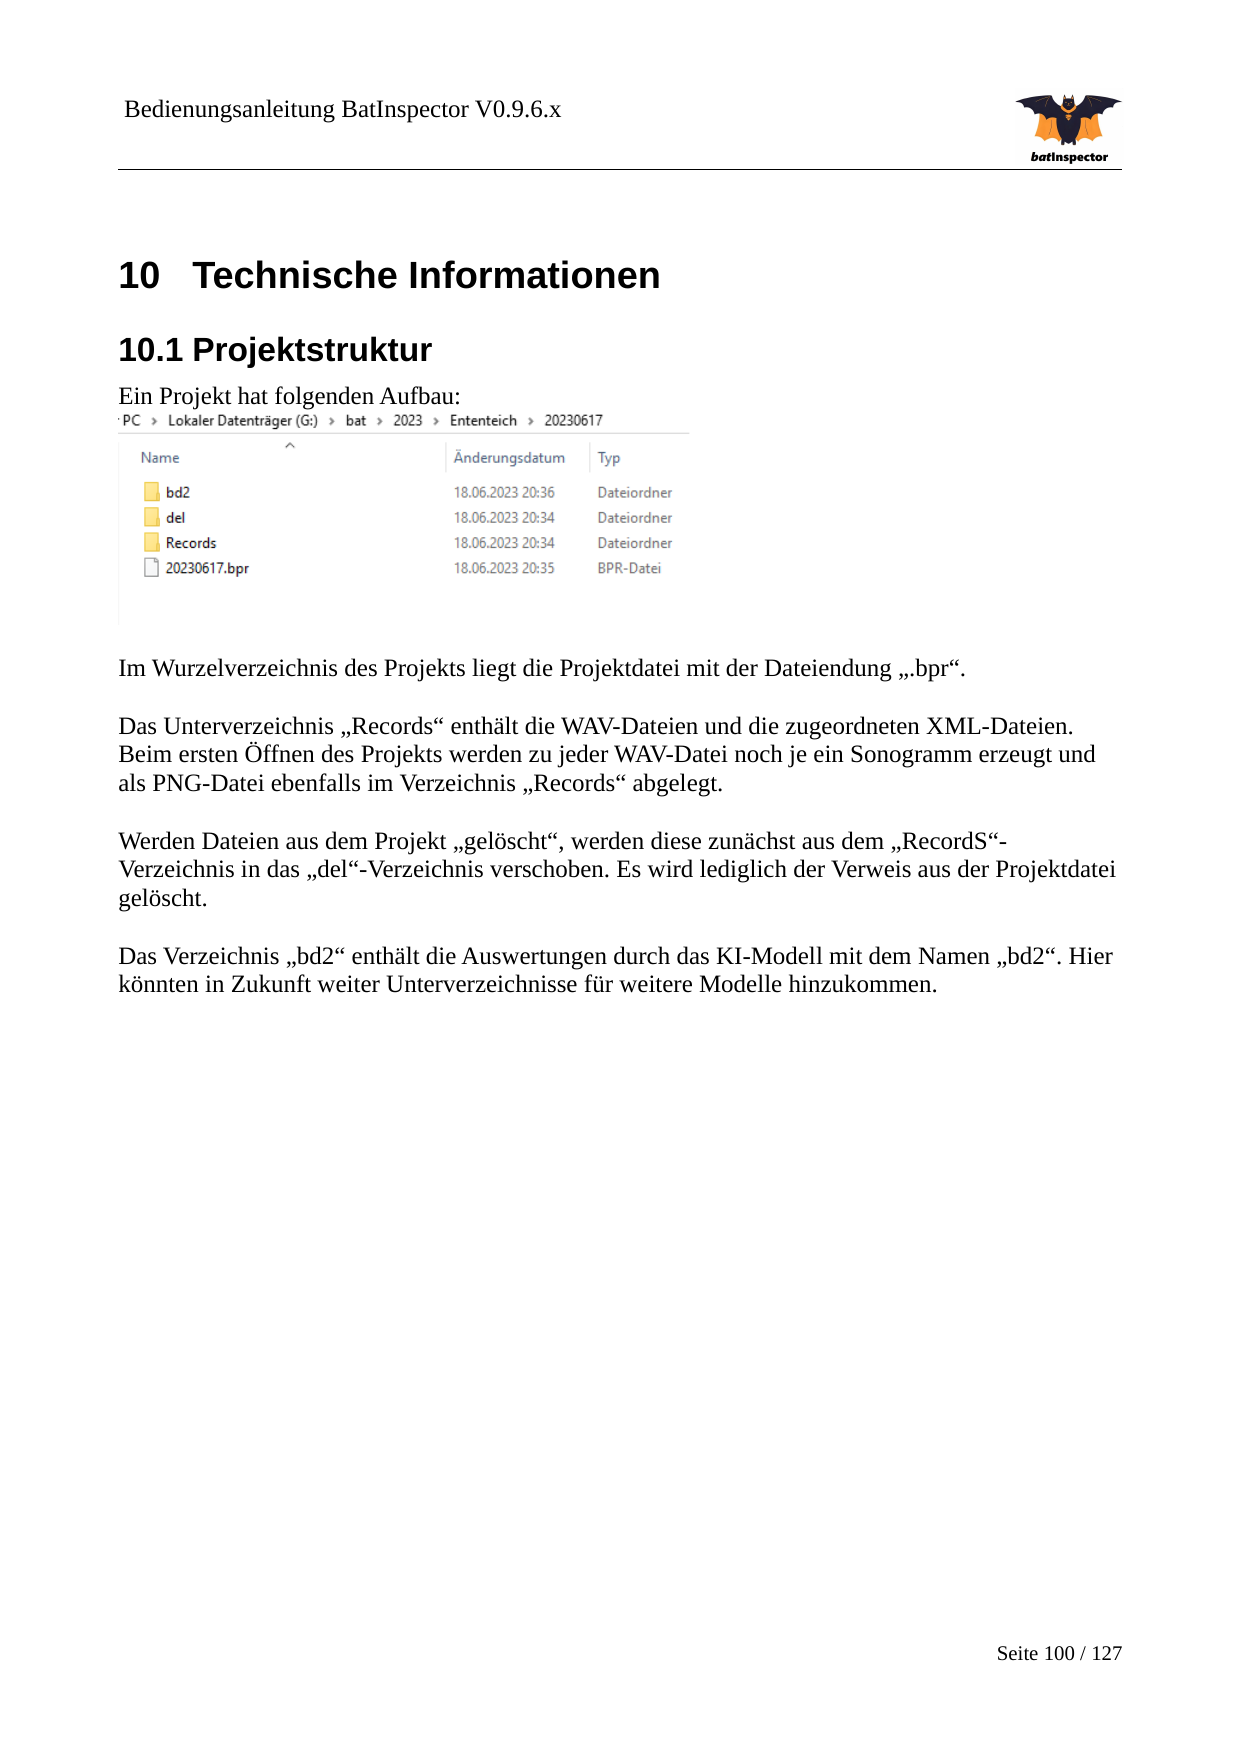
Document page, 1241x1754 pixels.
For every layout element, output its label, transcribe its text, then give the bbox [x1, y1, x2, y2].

picture [118, 410, 690, 625]
subtitle Technische Informationen [118, 253, 1122, 297]
text Das Verzeichnis „bd2“ enthält die Auswertungen durch das KI-Modell mit dem Namen „bd2“. Hier könnten in Zukunft weiter Unterverzeichnisse für weitere Modelle hinzukommen. [118, 941, 1122, 998]
picture [1015, 88, 1125, 165]
text Das Unterverzeichnis „Records“ enthält die WAV-Dateien und die zugeordneten XML-Dateien. Beim ersten Öffnen des Projekts werden zu jeder WAV-Datei noch je ein Sonogramm erzeugt und als PNG-Datei ebenfalls im Verzeichnis „Records“ abgelegt. [118, 711, 1122, 797]
text Werden Dateien aus dem Projekt „gelöscht“, werden diese zunächst aus dem „RecordS“-Verzeichnis in das „del“-Verzeichnis verschoben. Es wird lediglich der Verweis aus der Projektdatei gelöscht. [118, 826, 1122, 912]
text Ein Projekt hat folgenden Aufbau: [118, 381, 1122, 410]
text Im Wurzelverzeichnis des Projekts liegt die Projektdatei mit der Dateiendung „.bpr“. [118, 653, 1122, 682]
subtitle Projektstruktur [118, 330, 1122, 369]
